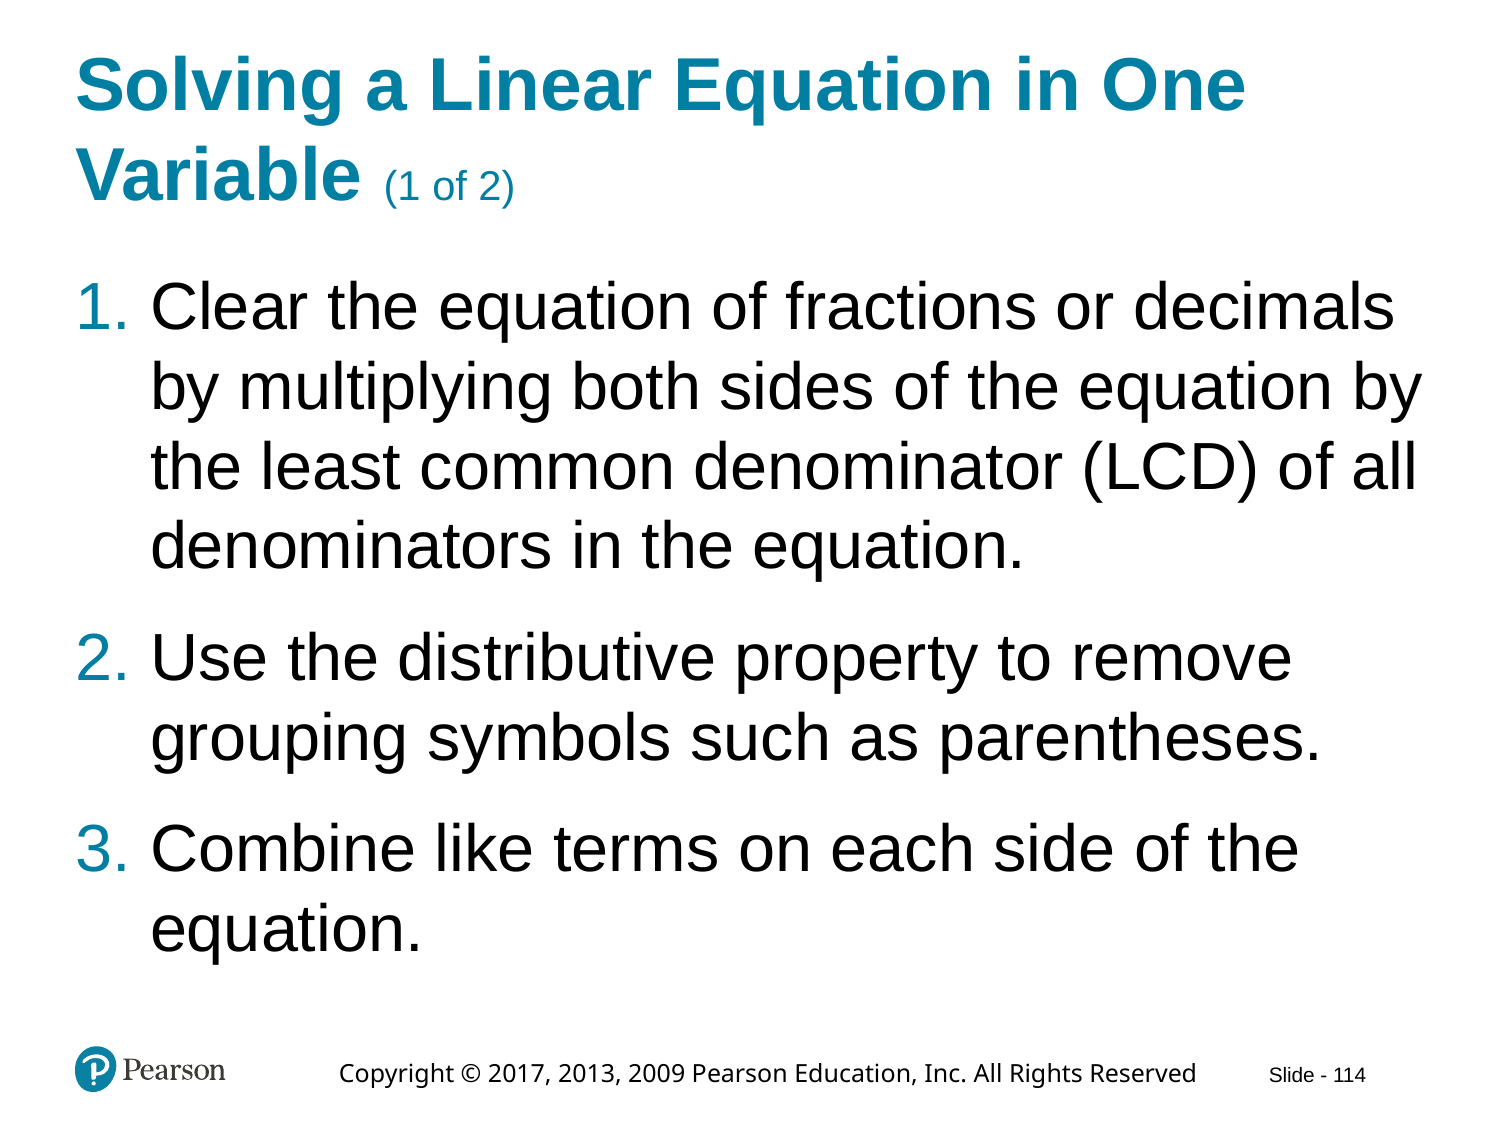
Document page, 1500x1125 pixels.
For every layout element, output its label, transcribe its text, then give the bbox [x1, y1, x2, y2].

list Clear the equation of fractions or decimals by multiplying both sides of the equation by the least common denominator (LCD) of all denominators in the equation. Use the distributive property to remove grouping symbols such as parentheses. Combine like terms on each side of the equation. [75, 262, 1425, 988]
title Solving a Linear Equation in One Variable (1 of 2) [75, 35, 1425, 216]
